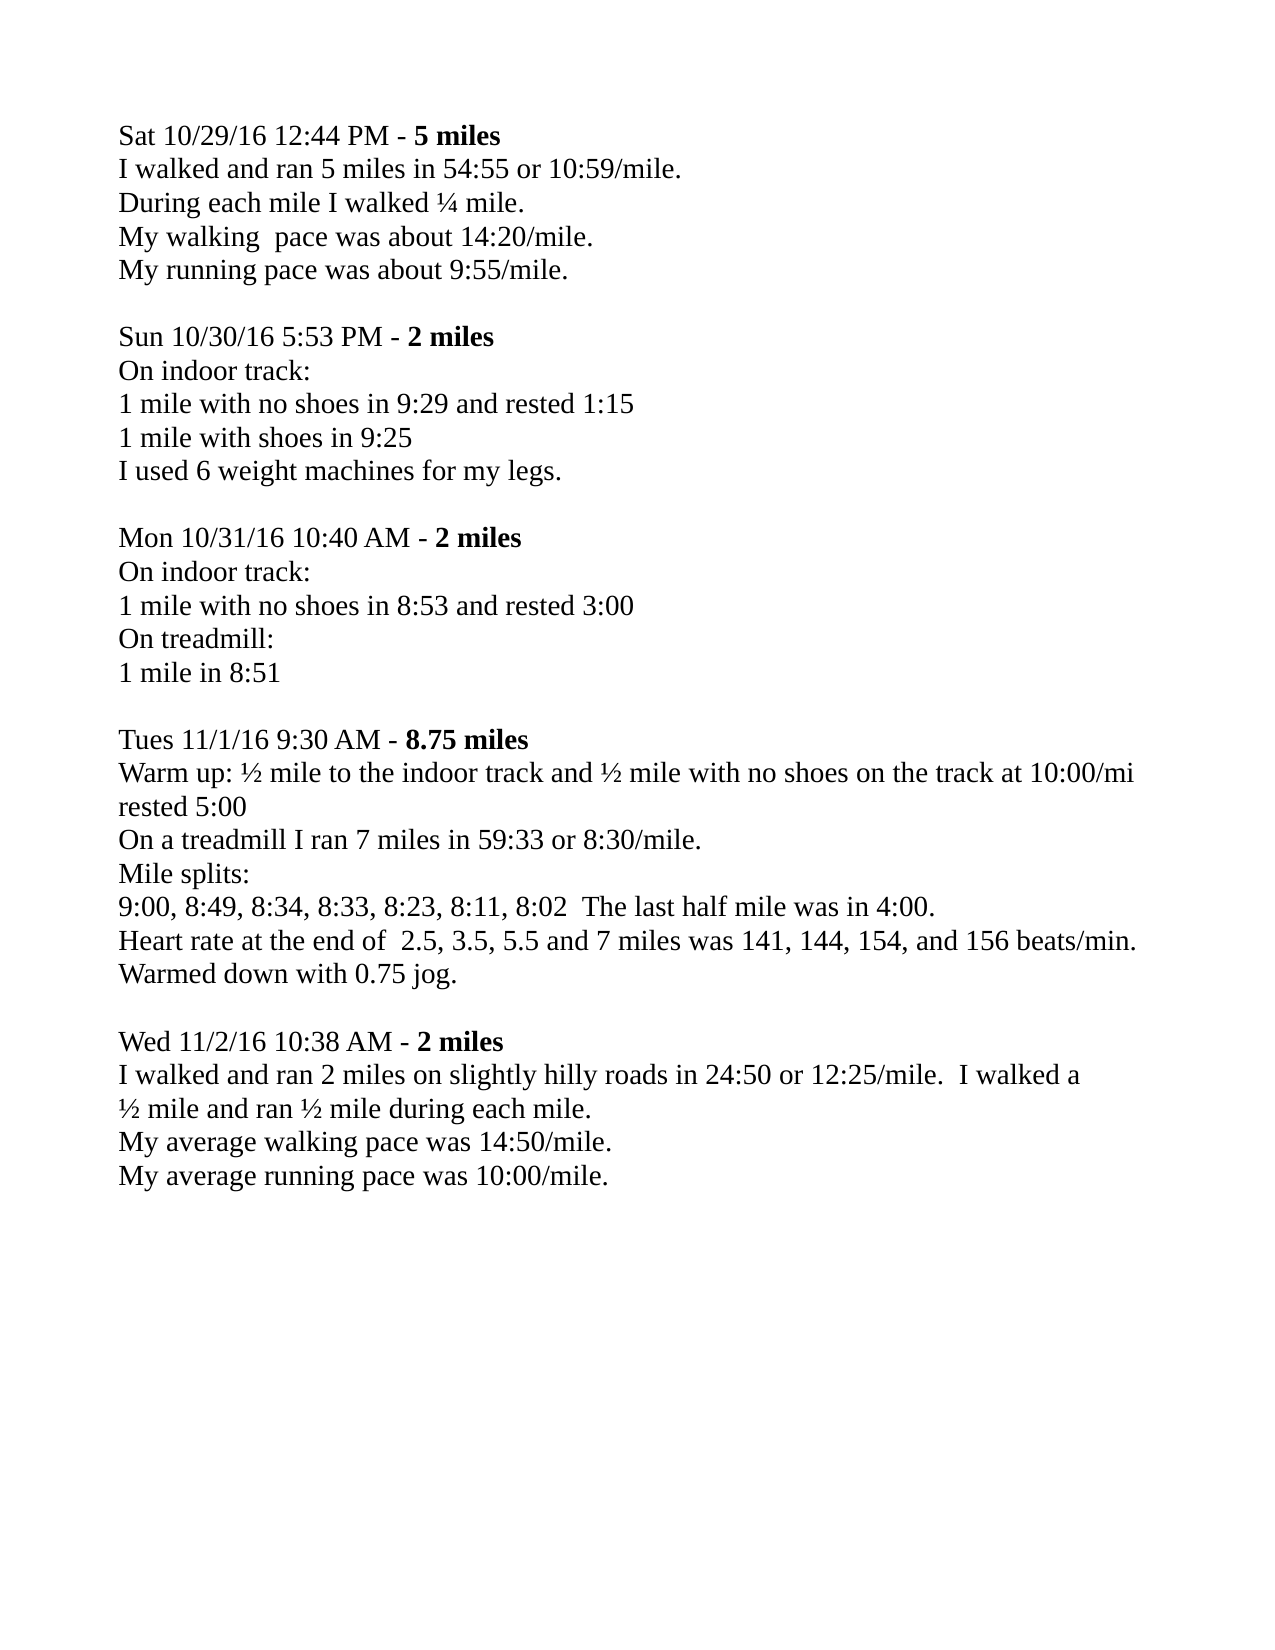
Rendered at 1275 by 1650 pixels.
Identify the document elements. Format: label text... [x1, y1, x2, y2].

text 9:00, 8:49, 8:34, 8:33, 8:23, 8:11, 8:02 The last half mile was in 4:00. [118, 889, 1157, 923]
text I walked and ran 5 miles in 54:55 or 10:59/mile. [118, 152, 1157, 185]
text 1 mile with no shoes in 9:29 and rested 1:15 [118, 386, 1157, 420]
text ½ mile and ran ½ mile during each mile. [118, 1091, 1157, 1124]
text 1 mile in 8:51 [118, 655, 1157, 688]
text rested 5:00 [118, 789, 1157, 822]
text On indoor track: [118, 353, 1157, 386]
text Sat 10/29/16 12:44 PM - 5 miles [118, 118, 1157, 152]
text My average walking pace was 14:50/mile. [118, 1124, 1157, 1158]
text Tues 11/1/16 9:30 AM - 8.75 miles [118, 722, 1157, 755]
text On a treadmill I ran 7 miles in 59:33 or 8:30/mile. [118, 822, 1157, 856]
text Mile splits: [118, 856, 1157, 889]
text My walking pace was about 14:20/mile. [118, 219, 1157, 252]
text Wed 11/2/16 10:38 AM - 2 miles [118, 1024, 1157, 1057]
text My running pace was about 9:55/mile. [118, 252, 1157, 286]
text Warmed down with 0.75 jog. [118, 957, 1157, 990]
text I used 6 weight machines for my legs. [118, 453, 1157, 487]
text Mon 10/31/16 10:40 AM - 2 miles [118, 521, 1157, 554]
text On indoor track: [118, 554, 1157, 588]
text On treadmill: [118, 621, 1157, 655]
text Heart rate at the end of 2.5, 3.5, 5.5 and 7 miles was 141, 144, 154, and 156 beats/min. [118, 923, 1157, 957]
text My average running pace was 10:00/mile. [118, 1158, 1157, 1191]
text 1 mile with shoes in 9:25 [118, 420, 1157, 453]
text I walked and ran 2 miles on slightly hilly roads in 24:50 or 12:25/mile. I walked a [118, 1057, 1157, 1091]
text 1 mile with no shoes in 8:53 and rested 3:00 [118, 588, 1157, 621]
text During each mile I walked ¼ mile. [118, 185, 1157, 219]
text Warm up: ½ mile to the indoor track and ½ mile with no shoes on the track at 10:00/mi [118, 755, 1157, 789]
text Sun 10/30/16 5:53 PM - 2 miles [118, 319, 1157, 353]
